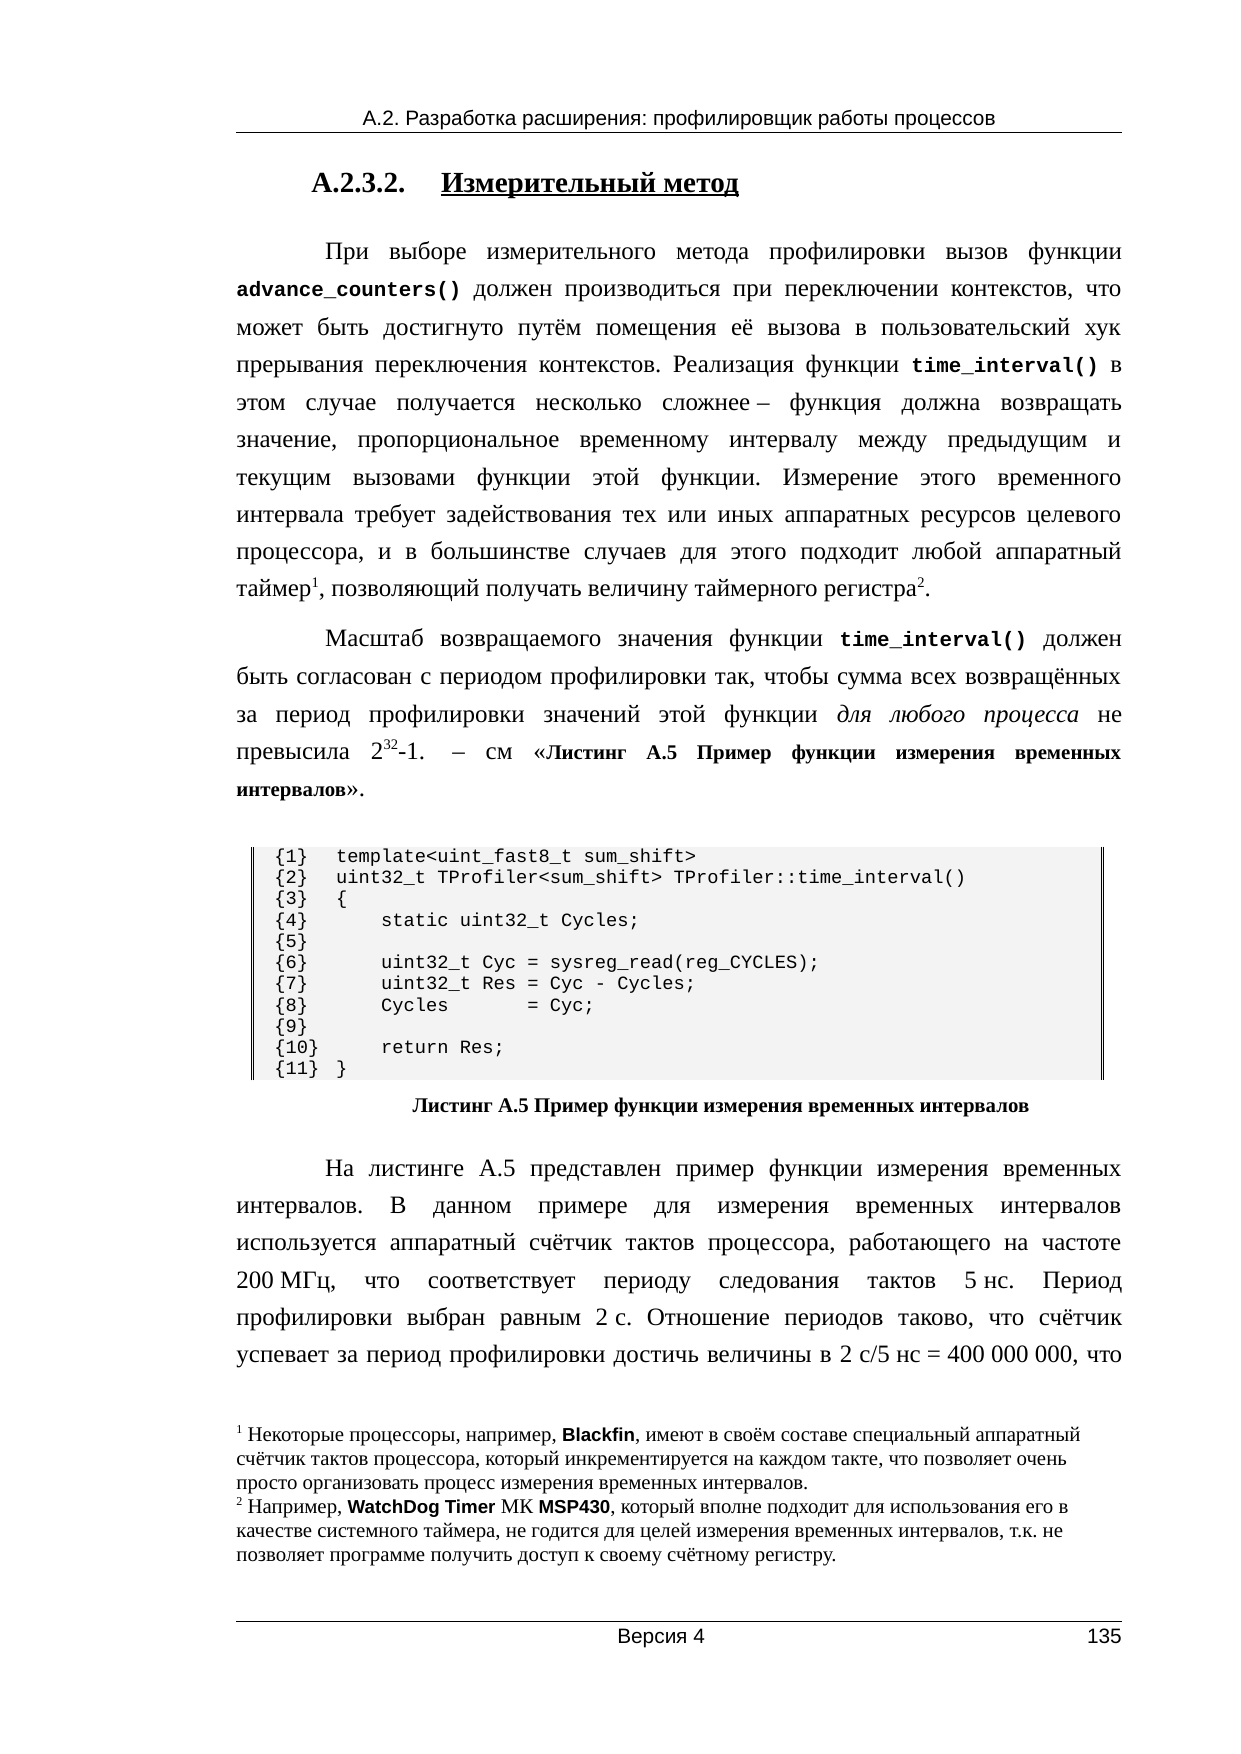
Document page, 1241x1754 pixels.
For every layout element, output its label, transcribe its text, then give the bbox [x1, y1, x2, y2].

list } [254, 1059, 1101, 1080]
list Листинг A.5 Пример функции измерения временных интервалов [319, 1093, 1122, 1117]
list return Res; [254, 1038, 1101, 1059]
list Cycles = Cyc; [254, 995, 1101, 1017]
text При выборе измерительного метода профилировки вызов функции ad⁠vance_coun⁠ters() должен производиться при переключении контекстов, что может быть достигнуто путём помещения её вызова в пользовательский хук прерывания переключения контекстов. Реализация функции time_interval() в этом случае получается несколько сложнее – функция должна возвращать значение, пропорциональное временному интервалу между предыдущим и текущим вызовами функции этой функции. Измерение этого временного интервала требует задействования тех или иных аппаратных ресурсов целевого процессора, и в большинстве случаев для этого подходит любой аппаратный таймер, позволяющий получать величину таймерного регистра. [236, 236, 1122, 602]
list uint32_t Res = Cyc - Cycles; [254, 974, 1101, 995]
list uint32_t Cyc = sysreg_read(reg_CYCLES); [254, 953, 1101, 974]
list { [254, 889, 1101, 910]
list template<uint_fast8_t sum_shift> [254, 847, 1101, 868]
list static uint32_t Cycles; [254, 910, 1101, 932]
list uint32_t TProfiler<sum_shift> TProfiler::time_interval() [254, 868, 1101, 889]
text Масштаб возвращаемого значения функции time_interval() должен быть согласован с периодом профилировки так, чтобы сумма всех возвращённых за период профилировки значений этой функции для любого процесса не превысила 232-1. – см «Листинг A.5 Пример функции измерения временных интервалов». [236, 623, 1122, 802]
text Некоторые процессоры, например, Blackfin, имеют в своём составе специальный аппаратный счётчик тактов процессора, который инкрементируется на каждом такте, что позволяет очень просто организовать процесс измерения временных интервалов. [236, 1422, 1122, 1494]
text Например, WatchDog Timer МК MSP430, который вполне подходит для использования его в качестве системного таймера, не годится для целей измерения временных интервалов, т.к. не позволяет программе получить доступ к своему счётному регистру. [236, 1494, 1122, 1566]
text На листинге A.5 представлен пример функции измерения временных интервалов. В данном примере для измерения временных интервалов используется аппаратный счётчик тактов процессора, работающего на частоте 200 МГц, что соответствует периоду следования тактов 5 нс. Период профилировки выбран равным 2 с. Отношение периодов таково, что счётчик успевает за период профилировки достичь величины в 2 с/5 нс = 400 000 000, что [236, 1153, 1122, 1368]
subtitle Измерительный метод [311, 165, 1004, 199]
